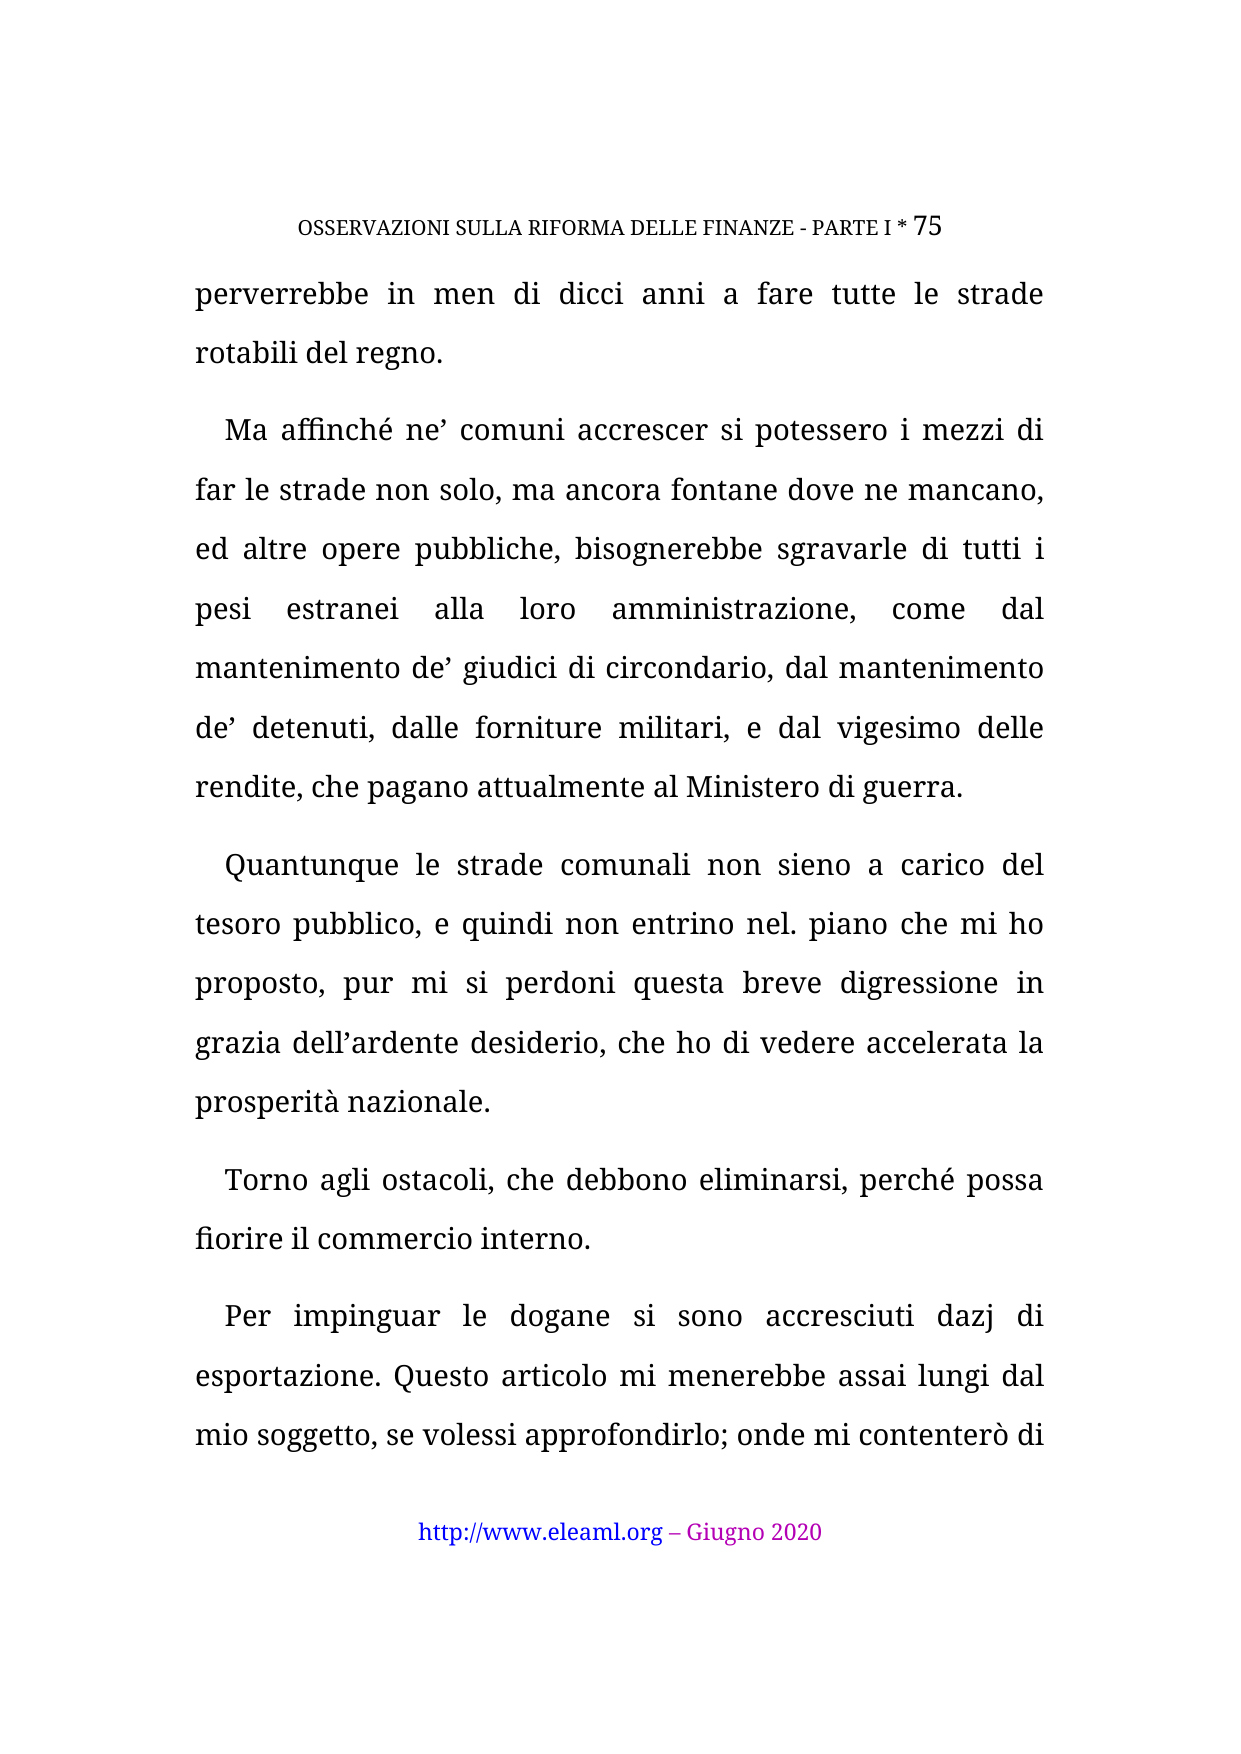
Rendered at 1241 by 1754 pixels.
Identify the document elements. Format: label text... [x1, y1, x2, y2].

text Per impinguar le dogane si sono accresciuti dazj di esportazione. Questo articolo mi menerebbe assai lungi dal mio soggetto, se volessi approfondirlo; onde mi contenterò di [195, 1296, 1045, 1454]
text perverrebbe in men di dicci anni a fare tutte le strade rotabili del regno. [195, 273, 1045, 372]
text Torno agli ostacoli, che debbono eliminarsi, perché possa fiorire il commercio interno. [195, 1159, 1045, 1258]
text Ma affinché ne’ comuni accrescer si potessero i mezzi di far le strade non solo, ma ancora fontane dove ne mancano, ed altre opere pubbliche, bisognerebbe sgravarle di tutti i pesi estranei alla loro amministrazione, come dal mantenimento de’ giudici di circondario, dal mantenimento de’ detenuti, dalle forniture militari, e dal vigesimo delle rendite, che pagano attualmente al Ministero di guerra. [195, 410, 1045, 806]
text Quantunque le strade comunali non sieno a carico del tesoro pubblico, e quindi non entrino nel. piano che mi ho proposto, pur mi si perdoni questa breve digressione in grazia dell’ardente desiderio, che ho di vedere accelerata la prosperità nazionale. [195, 844, 1045, 1121]
